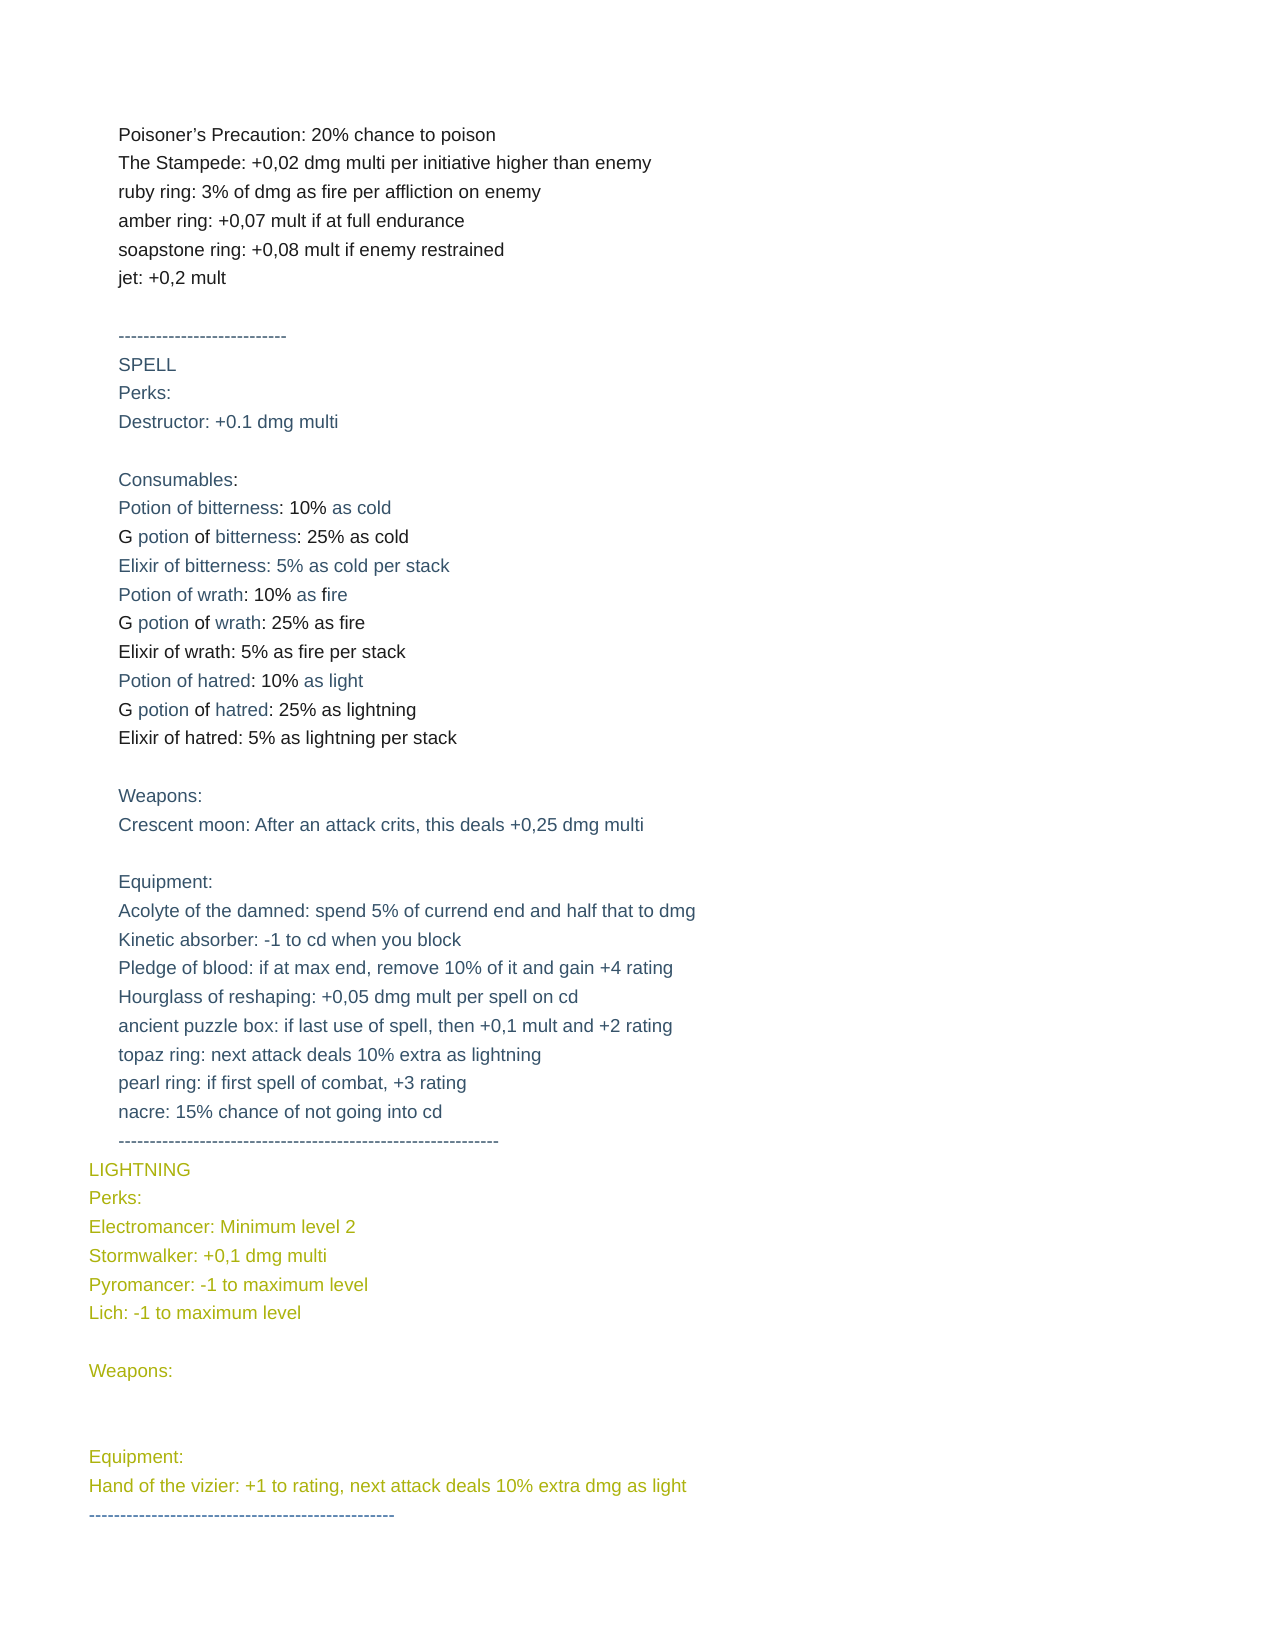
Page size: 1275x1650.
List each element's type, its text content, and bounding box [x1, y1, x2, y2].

text Stormwalker: +0,1 dmg multi [89, 1239, 1157, 1268]
text Weapons: [118, 779, 1157, 808]
text Pyromancer: -1 to maximum level [89, 1268, 1157, 1297]
text jet: +0,2 mult [118, 262, 1157, 291]
text G potion of bitterness: 25% as cold [118, 521, 1157, 549]
text Kinetic absorber: -1 to cd when you block [118, 923, 1157, 952]
text amber ring: +0,07 mult if at full endurance [118, 204, 1157, 233]
text soapstone ring: +0,08 mult if enemy restrained [118, 233, 1157, 262]
text Poisoner’s Precaution: 20% chance to poison [118, 118, 1157, 147]
text Equipment: [89, 1441, 1157, 1469]
text Elixir of bitterness: 5% as cold per stack [118, 549, 1157, 578]
text ------------------------------------------------- [89, 1498, 1157, 1527]
text ruby ring: 3% of dmg as fire per affliction on enemy [118, 176, 1157, 204]
text Electromancer: Minimum level 2 [89, 1211, 1157, 1239]
text Perks: [89, 1182, 1157, 1211]
text Potion of wrath: 10% as fire [118, 578, 1157, 607]
text Weapons: [89, 1354, 1157, 1383]
text Hand of the vizier: +1 to rating, next attack deals 10% extra dmg as light [89, 1469, 1157, 1498]
text nacre: 15% chance of not going into cd [118, 1096, 1157, 1124]
text topaz ring: next attack deals 10% extra as lightning [118, 1038, 1157, 1067]
text ancient puzzle box: if last use of spell, then +0,1 mult and +2 rating [118, 1009, 1157, 1038]
text Acolyte of the damned: spend 5% of currend end and half that to dmg [118, 894, 1157, 923]
text Consumables: [118, 463, 1157, 492]
text Crescent moon: After an attack crits, this deals +0,25 dmg multi [118, 808, 1157, 837]
text G potion of wrath: 25% as fire [118, 607, 1157, 636]
text The Stampede: +0,02 dmg multi per initiative higher than enemy [118, 147, 1157, 176]
text Lich: -1 to maximum level [89, 1297, 1157, 1326]
text Elixir of hatred: 5% as lightning per stack [118, 722, 1157, 751]
text Hourglass of reshaping: +0,05 dmg mult per spell on cd [118, 981, 1157, 1009]
text Potion of hatred: 10% as light [118, 664, 1157, 693]
text Potion of bitterness: 10% as cold [118, 492, 1157, 521]
text ------------------------------------------------------------- [118, 1124, 1157, 1153]
text LIGHTNING [89, 1153, 1157, 1182]
text G potion of hatred: 25% as lightning [118, 693, 1157, 722]
text --------------------------- SPELL Perks: Destructor: +0.1 dmg multi [118, 291, 1157, 434]
text Equipment: [118, 866, 1157, 894]
text Pledge of blood: if at max end, remove 10% of it and gain +4 rating [118, 952, 1157, 981]
text Elixir of wrath: 5% as fire per stack [118, 636, 1157, 664]
text pearl ring: if first spell of combat, +3 rating [118, 1067, 1157, 1096]
